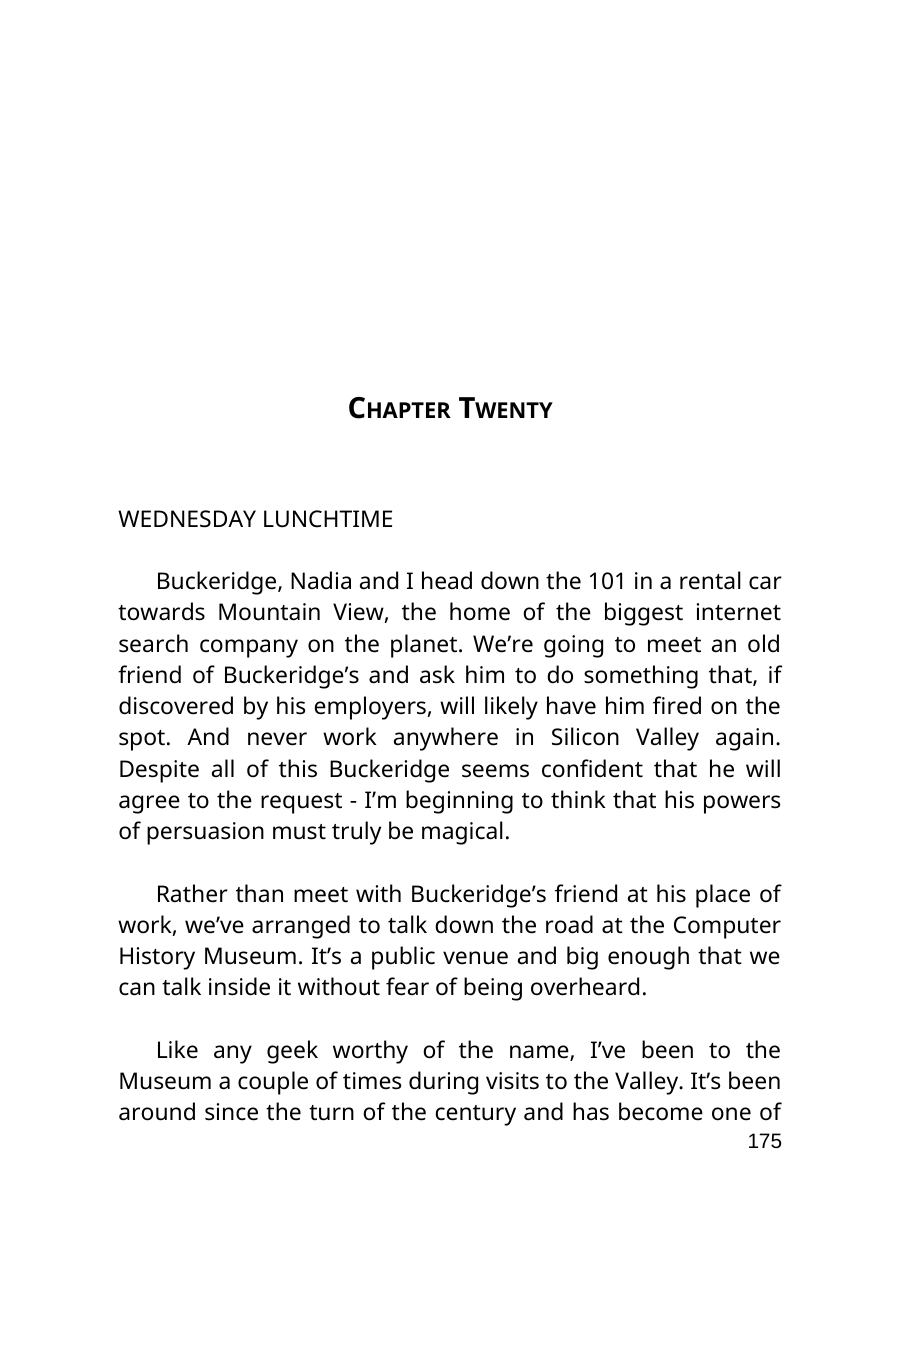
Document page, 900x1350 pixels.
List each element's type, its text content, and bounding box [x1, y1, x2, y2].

text Rather than meet with Buckeridge’s friend at his place of work, we’ve arranged to talk down the road at the Computer History Museum. It’s a public venue and big enough that we can talk inside it without fear of being overheard. [118, 877, 782, 1002]
text CHAPTER TWENTY [118, 388, 782, 427]
text WEDNESDAY LUNCHTIME [118, 502, 782, 534]
text Buckeridge, Nadia and I head down the 101 in a rental car towards Mountain View, the home of the biggest internet search company on the planet. We’re going to meet an old friend of Buckeridge’s and ask him to do something that, if discovered by his employers, will likely have him fired on the spot. And never work anywhere in Silicon Valley again. Despite all of this Buckeridge seems confident that he will agree to the request - I’m beginning to think that his powers of persuasion must truly be magical. [118, 565, 782, 846]
text Like any geek worthy of the name, I’ve been to the Museum a couple of times during visits to the Valley. It’s been around since the turn of the century and has become one of [118, 1034, 782, 1127]
